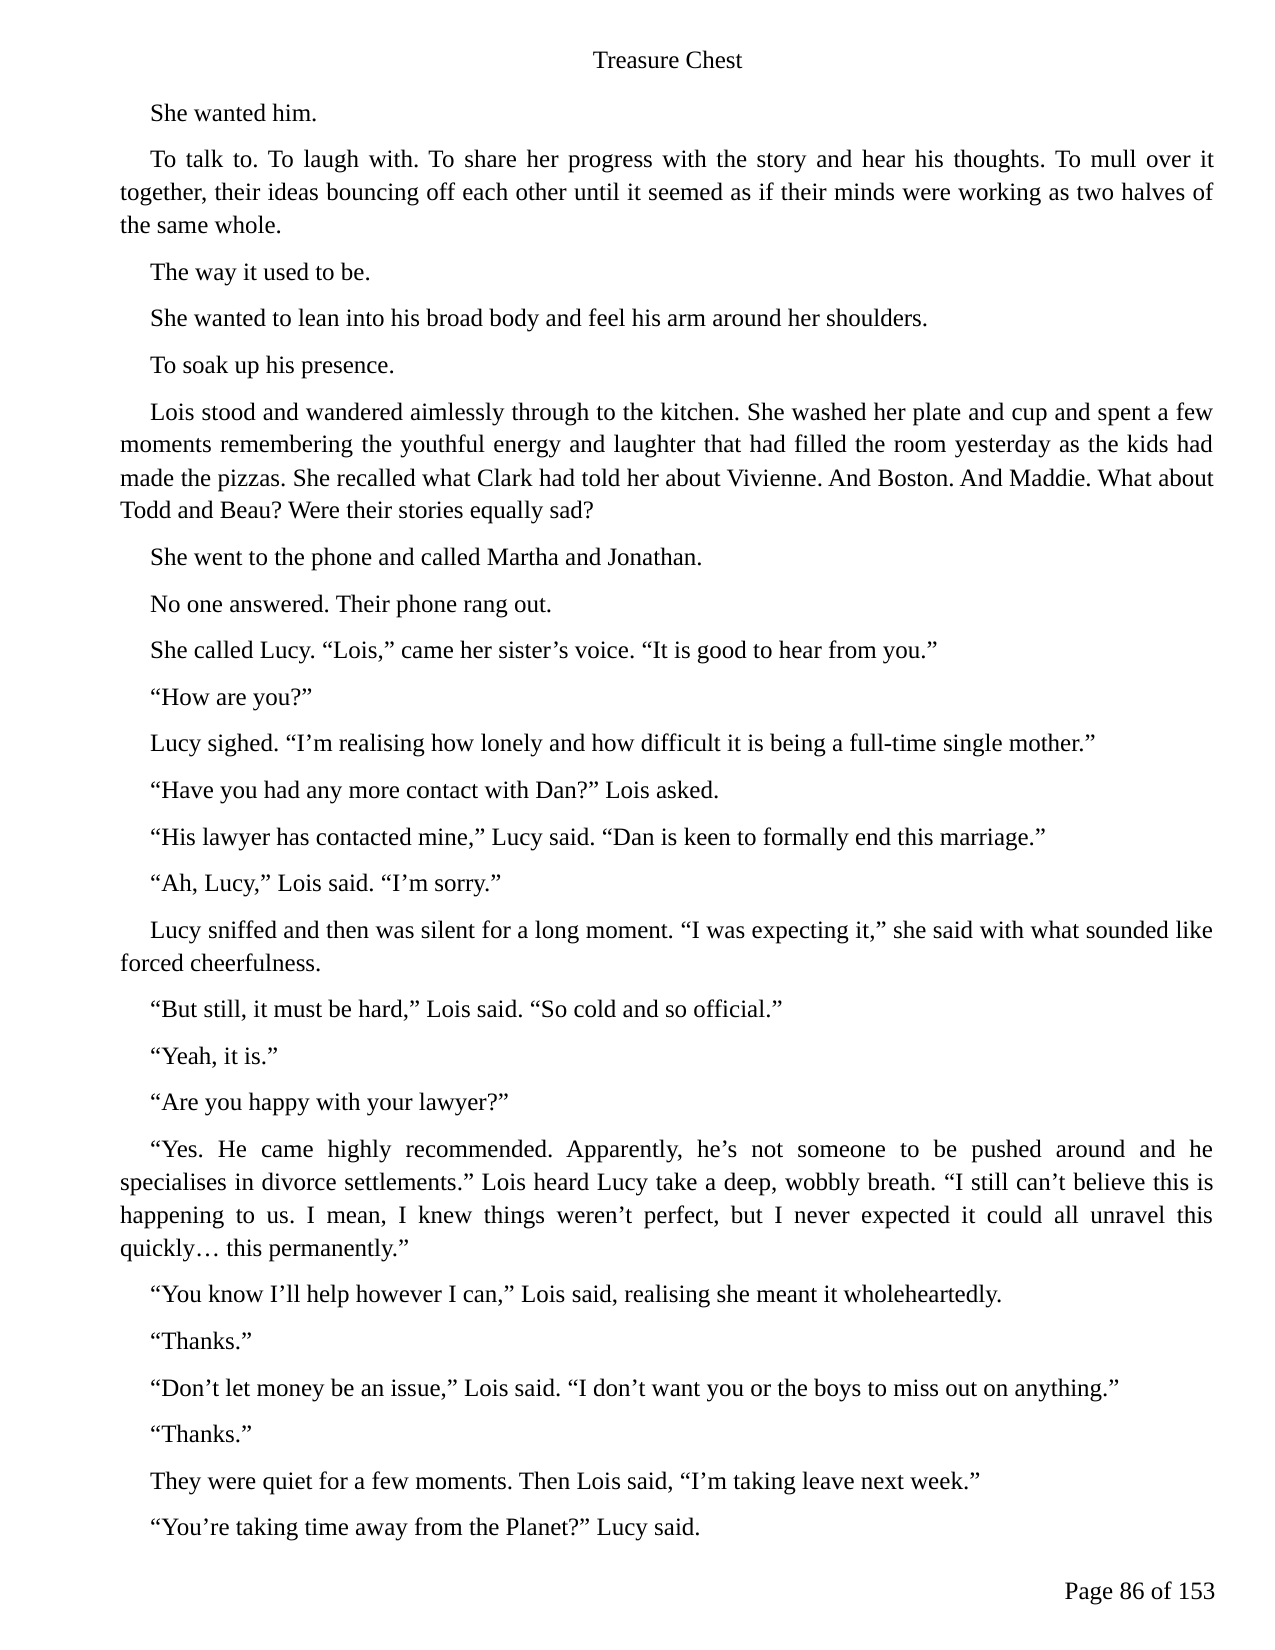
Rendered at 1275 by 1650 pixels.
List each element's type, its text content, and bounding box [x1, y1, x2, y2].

text “Yeah, it is.” [120, 1041, 1215, 1069]
text She wanted to lean into his broad body and feel his arm around her shoulders. [120, 303, 1215, 332]
text She went to the phone and called Martha and Jonathan. [120, 542, 1215, 571]
text Lucy sniffed and then was silent for a long moment. “I was expecting it,” she said with what sounded like forced cheerfulness. [120, 915, 1215, 976]
text She wanted him. [120, 98, 1215, 126]
text She called Lucy. “Lois,” came her sister’s voice. “It is good to hear from you.” [120, 635, 1215, 664]
text “Thanks.” [120, 1326, 1215, 1355]
text They were quiet for a few moments. Then Lois said, “I’m taking leave next week.” [120, 1466, 1215, 1494]
text “But still, it must be hard,” Lois said. “So cold and so official.” [120, 994, 1215, 1023]
text “Don’t let money be an issue,” Lois said. “I don’t want you or the boys to miss out on anything.” [120, 1373, 1215, 1401]
text “You’re taking time away from the Planet?” Lucy said. [120, 1512, 1215, 1541]
text To talk to. To laugh with. To share her progress with the story and hear his thoughts. To mull over it together, their ideas bouncing off each other until it seemed as if their minds were working as two halves of the same whole. [120, 144, 1215, 239]
text “Ah, Lucy,” Lois said. “I’m sorry.” [120, 868, 1215, 897]
text The way it used to be. [120, 257, 1215, 286]
text “Are you happy with your lawyer?” [120, 1087, 1215, 1116]
text “His lawyer has contacted mine,” Lucy said. “Dan is keen to formally end this marriage.” [120, 822, 1215, 850]
text “How are you?” [120, 682, 1215, 711]
text “Yes. He came highly recommended. Apparently, he’s not someone to be pushed around and he specialises in divorce settlements.” Lois heard Lucy take a deep, wobbly breath. “I still can’t believe this is happening to us. I mean, I knew things weren’t perfect, but I never expected it could all unravel this quickly… this permanently.” [120, 1134, 1215, 1262]
text “Thanks.” [120, 1419, 1215, 1448]
text “You know I’ll help however I can,” Lois said, realising she meant it wholeheartedly. [120, 1279, 1215, 1308]
text To soak up his presence. [120, 350, 1215, 379]
text Lucy sighed. “I’m realising how lonely and how difficult it is being a full-time single mother.” [120, 728, 1215, 757]
text Lois stood and wandered aimlessly through to the kitchen. She washed her plate and cup and spent a few moments remembering the youthful energy and laughter that had filled the room yesterday as the kids had made the pizzas. She recalled what Clark had told her about Vivienne. And Boston. And Maddie. What about Todd and Beau? Were their stories equally sad? [120, 397, 1215, 524]
text No one answered. Their phone rang out. [120, 589, 1215, 617]
text “Have you had any more contact with Dan?” Lois asked. [120, 775, 1215, 804]
